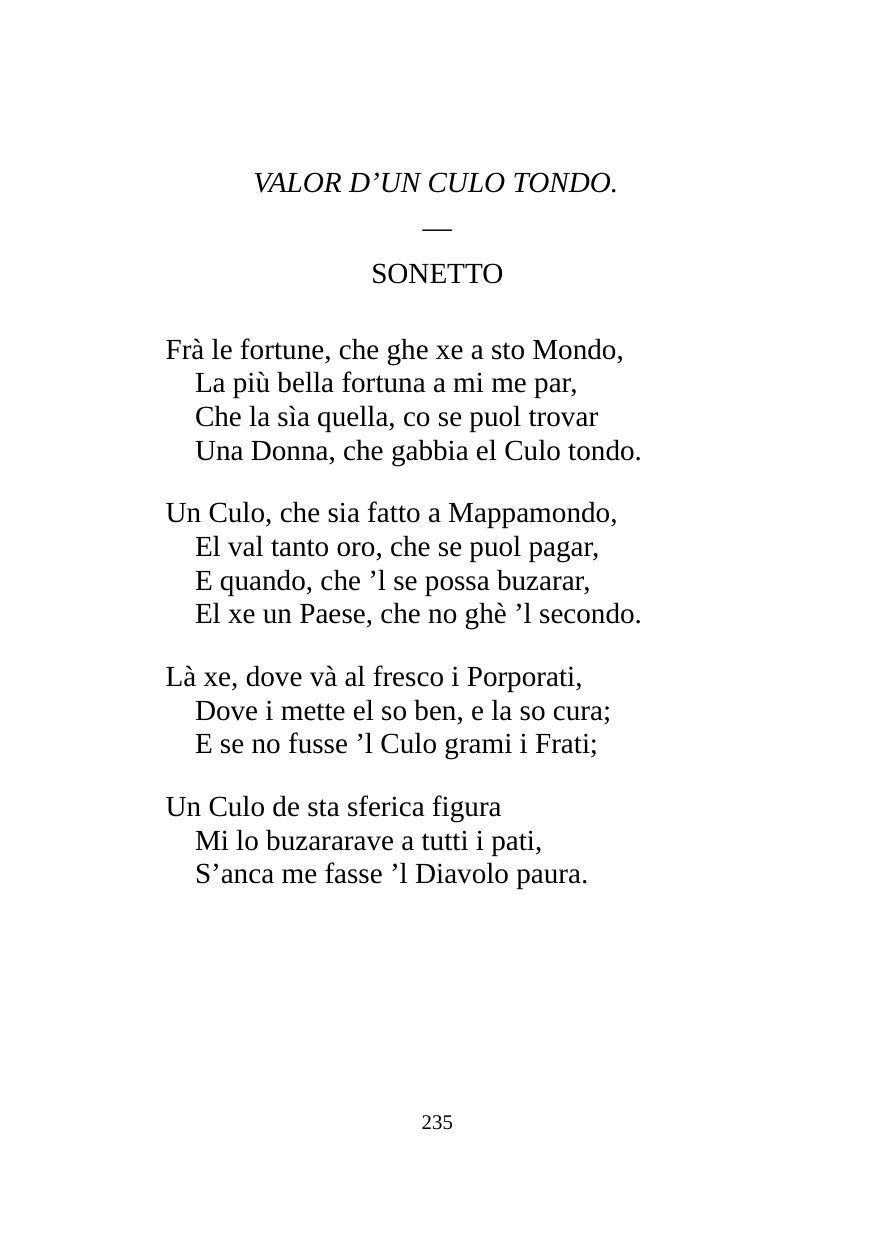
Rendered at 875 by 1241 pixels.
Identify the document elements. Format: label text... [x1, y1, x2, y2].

subtitle VALOR D’UN CULO TONDO. [106, 165, 768, 199]
text Là xe, dove và al fresco i Porporati, Dove i mette el so ben, e la so cura; E se no fusse ’l Culo grami i Frati; [165, 659, 768, 760]
text Un Culo, che sia fatto a Mappamondo, El val tanto oro, che se puol pagar, E quando, che ’l se possa buzarar, El xe un Paese, che no ghè ’l secondo. [165, 496, 768, 630]
text Un Culo de sta sferica figura Mi lo buzararave a tutti i pati, S’anca me fasse ’l Diavolo paura. [165, 789, 768, 890]
text Frà le fortune, che ghe xe a sto Mondo, La più bella fortuna a mi me par, Che la sìa quella, co se puol trovar Una Donna, che gabbia el Culo tondo. [165, 332, 768, 466]
text — [106, 211, 768, 244]
text SONETTO [106, 257, 768, 290]
